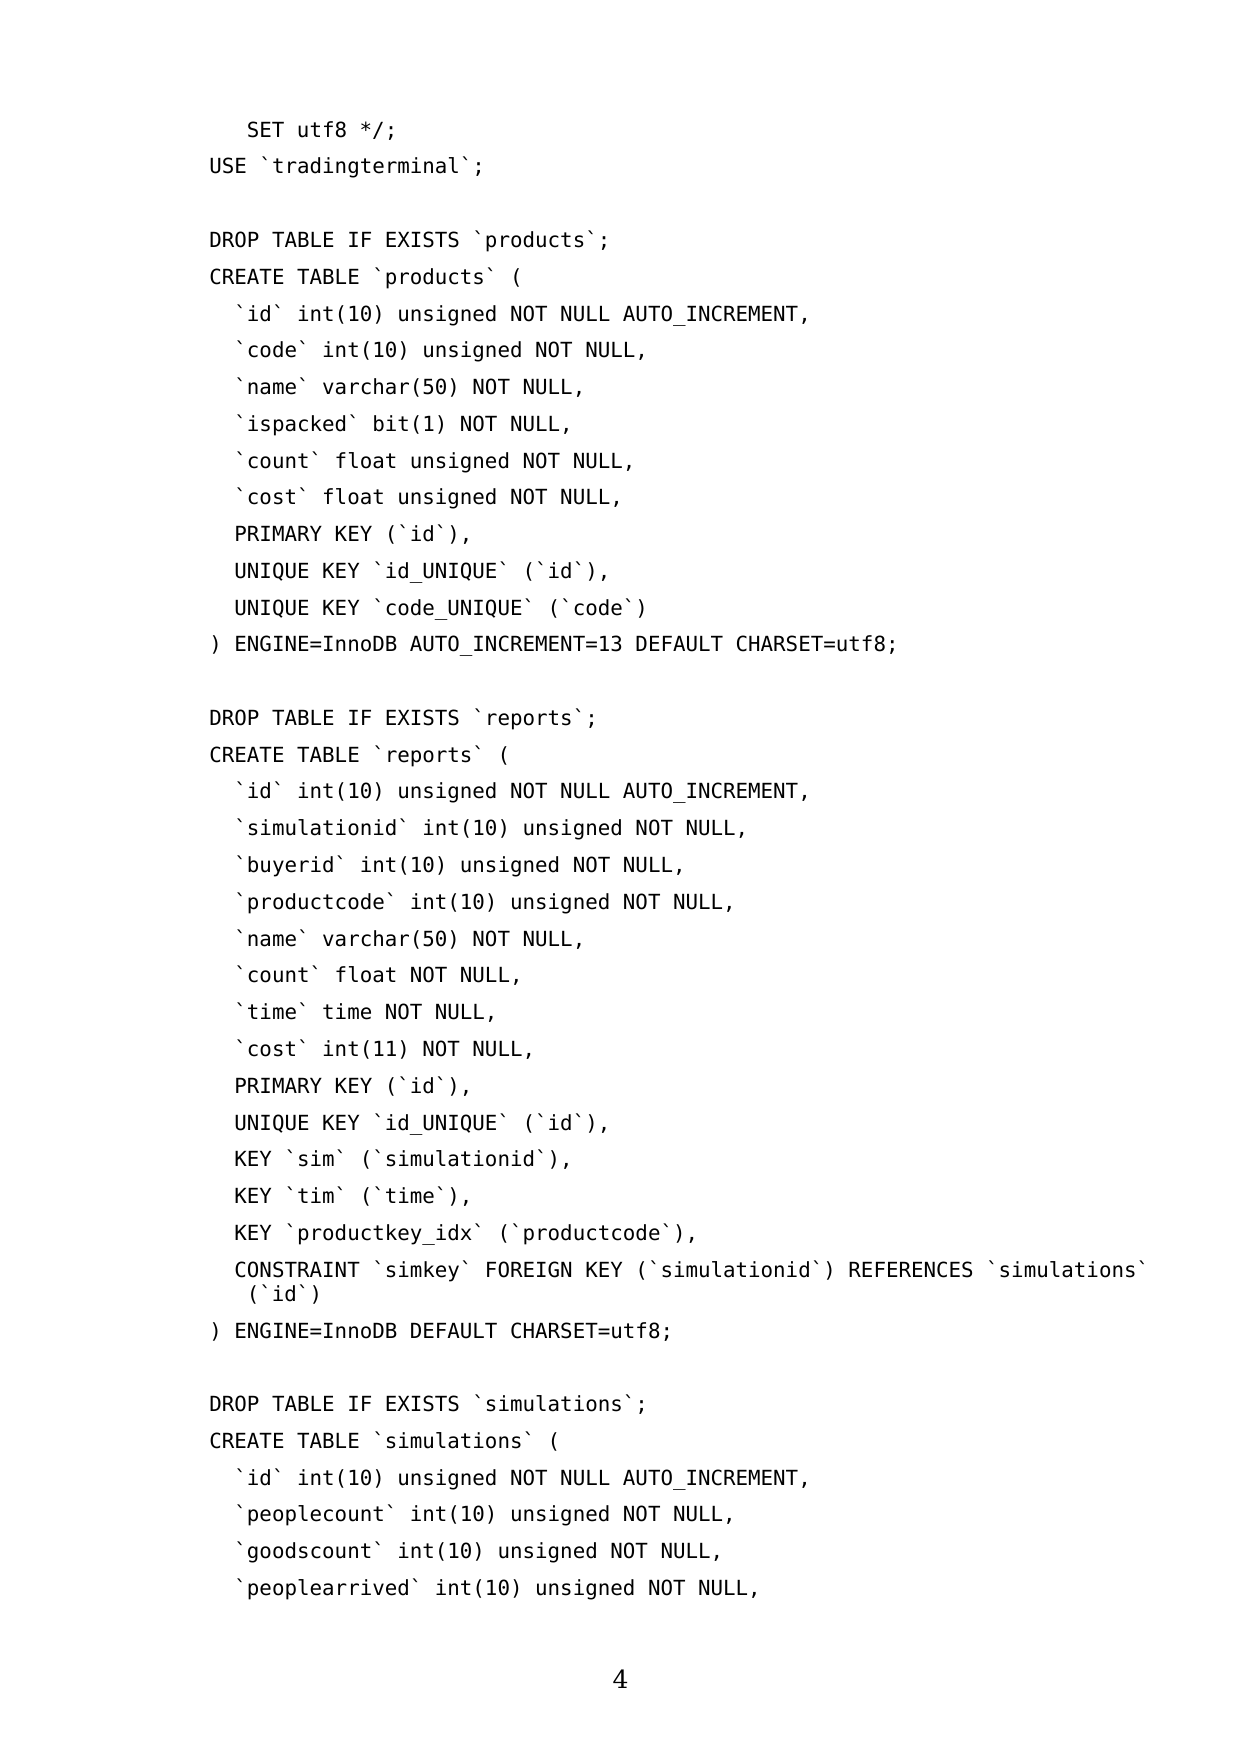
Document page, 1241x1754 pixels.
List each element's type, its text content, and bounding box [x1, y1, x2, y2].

list `name` varchar(50) NOT NULL, [209, 927, 1181, 951]
list KEY `tim` (`time`), [209, 1184, 1181, 1208]
list CREATE TABLE `reports` ( [209, 743, 1181, 767]
list `id` int(10) unsigned NOT NULL AUTO_INCREMENT, [209, 302, 1181, 326]
list KEY `productkey_idx` (`productcode`), [209, 1221, 1181, 1245]
list `id` int(10) unsigned NOT NULL AUTO_INCREMENT, [209, 1466, 1181, 1490]
list CREATE TABLE `products` ( [209, 265, 1181, 289]
list `id` int(10) unsigned NOT NULL AUTO_INCREMENT, [209, 779, 1181, 804]
list `goodscount` int(10) unsigned NOT NULL, [209, 1539, 1181, 1563]
list UNIQUE KEY `id_UNIQUE` (`id`), [209, 559, 1181, 583]
list KEY `sim` (`simulationid`), [209, 1147, 1181, 1172]
list `peoplecount` int(10) unsigned NOT NULL, [209, 1502, 1181, 1527]
list CREATE TABLE `simulations` ( [209, 1429, 1181, 1453]
list ) ENGINE=InnoDB DEFAULT CHARSET=utf8; [209, 1319, 1181, 1343]
list DROP TABLE IF EXISTS `simulations`; [209, 1392, 1181, 1416]
list `simulationid` int(10) unsigned NOT NULL, [209, 816, 1181, 841]
list `count` float unsigned NOT NULL, [209, 449, 1181, 473]
list `productcode` int(10) unsigned NOT NULL, [209, 890, 1181, 914]
list DROP TABLE IF EXISTS `products`; [209, 228, 1181, 252]
list `code` int(10) unsigned NOT NULL, [209, 338, 1181, 363]
list CONSTRAINT `simkey` FOREIGN KEY (`simulationid`) REFERENCES `simulations` (`id`) [209, 1258, 1181, 1306]
list PRIMARY KEY (`id`), [209, 1074, 1181, 1098]
list DROP TABLE IF EXISTS `reports`; [209, 706, 1181, 730]
list PRIMARY KEY (`id`), [209, 522, 1181, 546]
list `time` time NOT NULL, [209, 1000, 1181, 1024]
list `buyerid` int(10) unsigned NOT NULL, [209, 853, 1181, 877]
list SET utf8 */; [209, 118, 1181, 142]
list USE `tradingterminal`; [209, 154, 1181, 179]
list `name` varchar(50) NOT NULL, [209, 375, 1181, 399]
list `cost` float unsigned NOT NULL, [209, 485, 1181, 510]
list ) ENGINE=InnoDB AUTO_INCREMENT=13 DEFAULT CHARSET=utf8; [209, 632, 1181, 657]
list `ispacked` bit(1) NOT NULL, [209, 412, 1181, 436]
list UNIQUE KEY `id_UNIQUE` (`id`), [209, 1111, 1181, 1135]
list `count` float NOT NULL, [209, 963, 1181, 988]
list `cost` int(11) NOT NULL, [209, 1037, 1181, 1061]
list UNIQUE KEY `code_UNIQUE` (`code`) [209, 596, 1181, 620]
list `peoplearrived` int(10) unsigned NOT NULL, [209, 1576, 1181, 1600]
